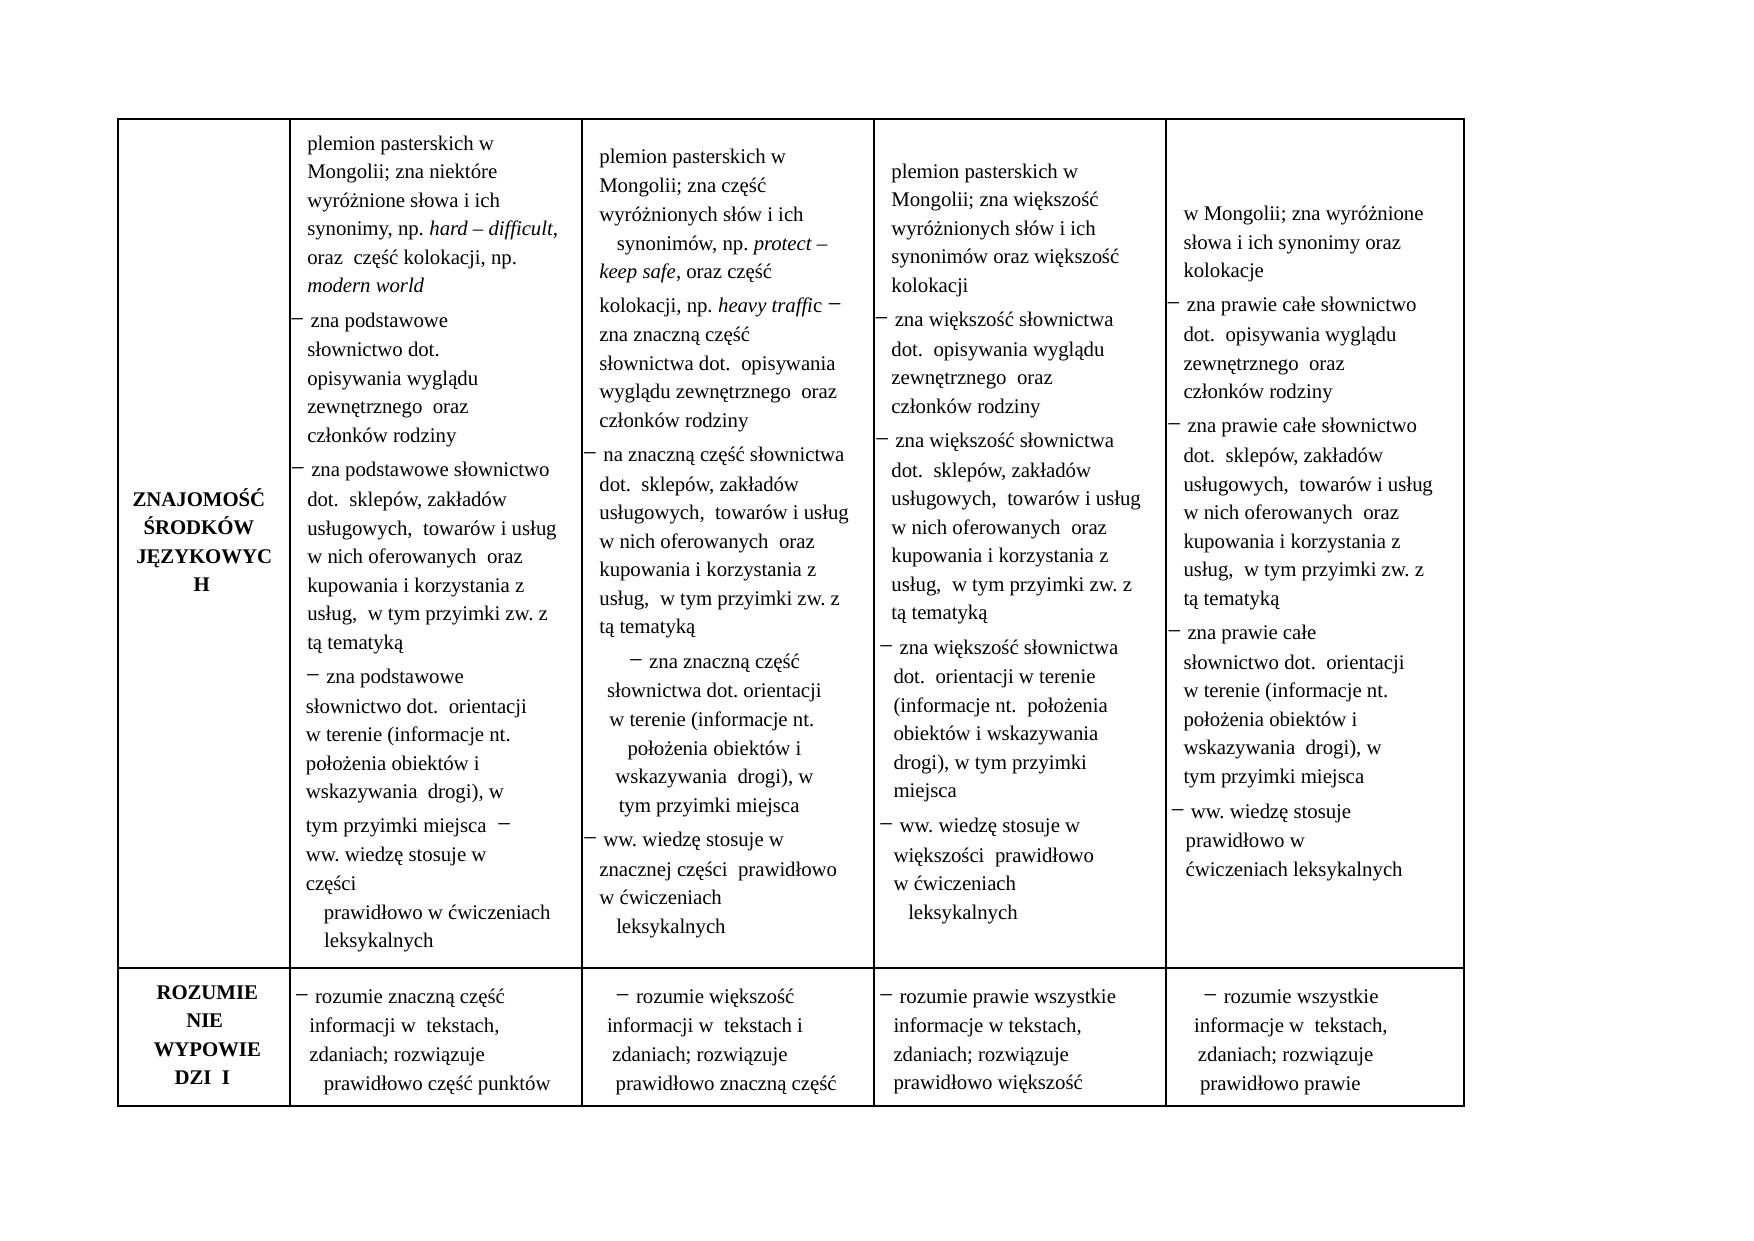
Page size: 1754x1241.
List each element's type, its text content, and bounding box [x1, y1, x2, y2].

table_cell plemion pasterskich w Mongolii; zna większość wyróżnionych słów i ich synonimów oraz większość kolokacji − zna większość słownictwa dot. opisywania wyglądu zewnętrznego oraz członków rodziny − zna większość słownictwa dot. sklepów, zakładów usługowych, towarów i usług w nich oferowanych oraz kupowania i korzystania z usług, w tym przyimki zw. z tą tematyką − zna większość słownictwa dot. orientacji w terenie (informacje nt. położenia obiektów i wskazywania drogi), w tym przyimki miejsca − ww. wiedzę stosuje w większości prawidłowo w ćwiczeniach leksykalnych [875, 120, 1165, 967]
table_cell − rozumie większość informacji w tekstach i zdaniach; rozwiązuje prawidłowo znaczną część [583, 969, 873, 1105]
table_cell − rozumie wszystkie informacje w tekstach, zdaniach; rozwiązuje prawidłowo prawie [1167, 969, 1463, 1105]
table_cell − rozumie prawie wszystkie informacje w tekstach, zdaniach; rozwiązuje prawidłowo większość [875, 969, 1165, 1105]
table_cell ZNAJOMOŚĆ ŚRODKÓW JĘZYKOWYCH [119, 120, 289, 967]
table_cell w Mongolii; zna wyróżnione słowa i ich synonimy oraz kolokacje − zna prawie całe słownictwo dot. opisywania wyglądu zewnętrznego oraz członków rodziny − zna prawie całe słownictwo dot. sklepów, zakładów usługowych, towarów i usług w nich oferowanych oraz kupowania i korzystania z usług, w tym przyimki zw. z tą tematyką − zna prawie całe słownictwo dot. orientacji w terenie (informacje nt. położenia obiektów i wskazywania drogi), w tym przyimki miejsca − ww. wiedzę stosuje prawidłowo w ćwiczeniach leksykalnych [1167, 120, 1463, 967]
table_cell plemion pasterskich w Mongolii; zna część wyróżnionych słów i ich synonimów, np. protect – keep safe, oraz część kolokacji, np. heavy traffic − zna znaczną część słownictwa dot. opisywania wyglądu zewnętrznego oraz członków rodziny − na znaczną część słownictwa dot. sklepów, zakładów usługowych, towarów i usług w nich oferowanych oraz kupowania i korzystania z usług, w tym przyimki zw. z tą tematyką − zna znaczną część słownictwa dot. orientacji w terenie (informacje nt. położenia obiektów i wskazywania drogi), w tym przyimki miejsca − ww. wiedzę stosuje w znacznej części prawidłowo w ćwiczeniach leksykalnych [583, 120, 873, 967]
table_cell ROZUMIENIE WYPOWIEDZI I [119, 969, 289, 1105]
table_cell − rozumie znaczną część informacji w tekstach, zdaniach; rozwiązuje prawidłowo część punktów [291, 969, 581, 1105]
table_cell plemion pasterskich w Mongolii; zna niektóre wyróżnione słowa i ich synonimy, np. hard – difficult, oraz część kolokacji, np. modern world − zna podstawowe słownictwo dot. opisywania wyglądu zewnętrznego oraz członków rodziny − zna podstawowe słownictwo dot. sklepów, zakładów usługowych, towarów i usług w nich oferowanych oraz kupowania i korzystania z usług, w tym przyimki zw. z tą tematyką − zna podstawowe słownictwo dot. orientacji w terenie (informacje nt. położenia obiektów i wskazywania drogi), w tym przyimki miejsca − ww. wiedzę stosuje w części prawidłowo w ćwiczeniach leksykalnych [291, 120, 581, 967]
